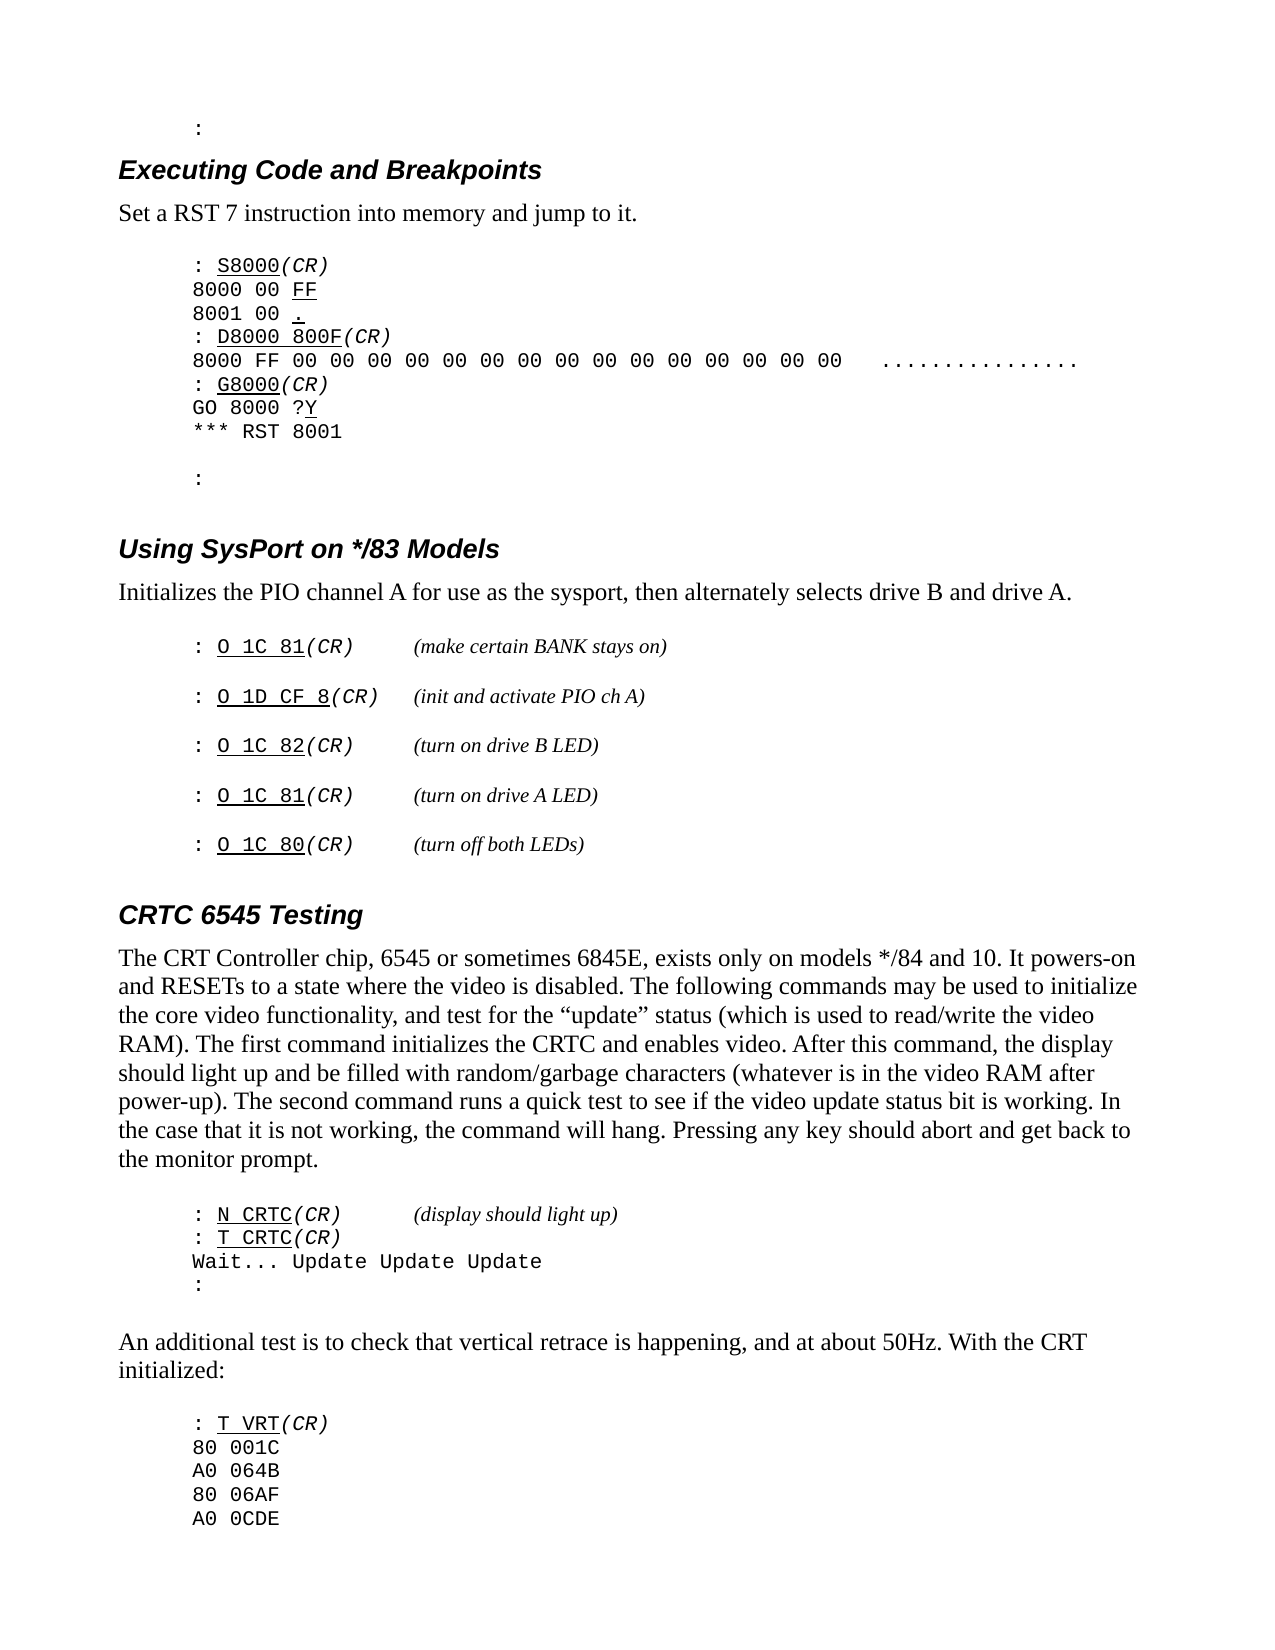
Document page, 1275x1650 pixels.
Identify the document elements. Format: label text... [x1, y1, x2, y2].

text : T CRTC(CR) [192, 1227, 1157, 1251]
text : [192, 468, 1157, 492]
text An additional test is to check that vertical retrace is happening, and at about 50Hz. With the CRT initialized: [118, 1327, 1157, 1384]
text GO 8000 ?Y [192, 397, 1157, 421]
text Set a RST 7 instruction into memory and jump to it. [118, 198, 1157, 227]
text : D8000 800F(CR) [192, 326, 1157, 350]
text 8001 00 . [192, 303, 1157, 326]
text : N CRTC(CR) (display should light up) [192, 1201, 1157, 1227]
text : O 1D CF 8(CR) (init and activate PIO ch A) [192, 684, 1157, 709]
subtitle Executing Code and Breakpoints [118, 154, 1157, 186]
text The CRT Controller chip, 6545 or sometimes 6845E, exists only on models */84 and 10. It powers-on and RESETs to a state where the video is disabled. The following commands may be used to initialize the core video functionality, and test for the “update” status (which is used to read/write the video RAM). The first command initializes the CRTC and enables video. After this command, the display should light up and be filled with random/garbage characters (whatever is in the video RAM after power-up). The second command runs a quick test to see if the video update status bit is working. In the case that it is not working, the command will hang. Pressing any key should abort and get back to the monitor prompt. [118, 943, 1157, 1173]
text 80 06AF [192, 1484, 1157, 1508]
text : O 1C 82(CR) (turn on drive B LED) [192, 733, 1157, 759]
subtitle CRTC 6545 Testing [118, 899, 1157, 930]
text : S8000(CR) [192, 256, 1157, 279]
text : [192, 1274, 1157, 1298]
text 8000 FF 00 00 00 00 00 00 00 00 00 00 00 00 00 00 00 ................ [192, 350, 1157, 374]
text Initializes the PIO channel A for use as the sysport, then alternately selects drive B and drive A. [118, 577, 1157, 606]
text A0 0CDE [192, 1508, 1157, 1531]
text 80 001C [192, 1437, 1157, 1460]
text Wait... Update Update Update [192, 1251, 1157, 1274]
text 8000 00 FF [192, 279, 1157, 303]
text A0 064B [192, 1460, 1157, 1484]
text : O 1C 81(CR) (turn on drive A LED) [192, 783, 1157, 808]
text *** RST 8001 [192, 421, 1157, 445]
text : O 1C 81(CR) (make certain BANK stays on) [192, 634, 1157, 660]
text : T VRT(CR) [192, 1413, 1157, 1437]
subtitle Using SysPort on */83 Models [118, 533, 1157, 564]
text : [192, 118, 1157, 142]
text : O 1C 80(CR) (turn off both LEDs) [192, 832, 1157, 858]
text : G8000(CR) [192, 374, 1157, 397]
